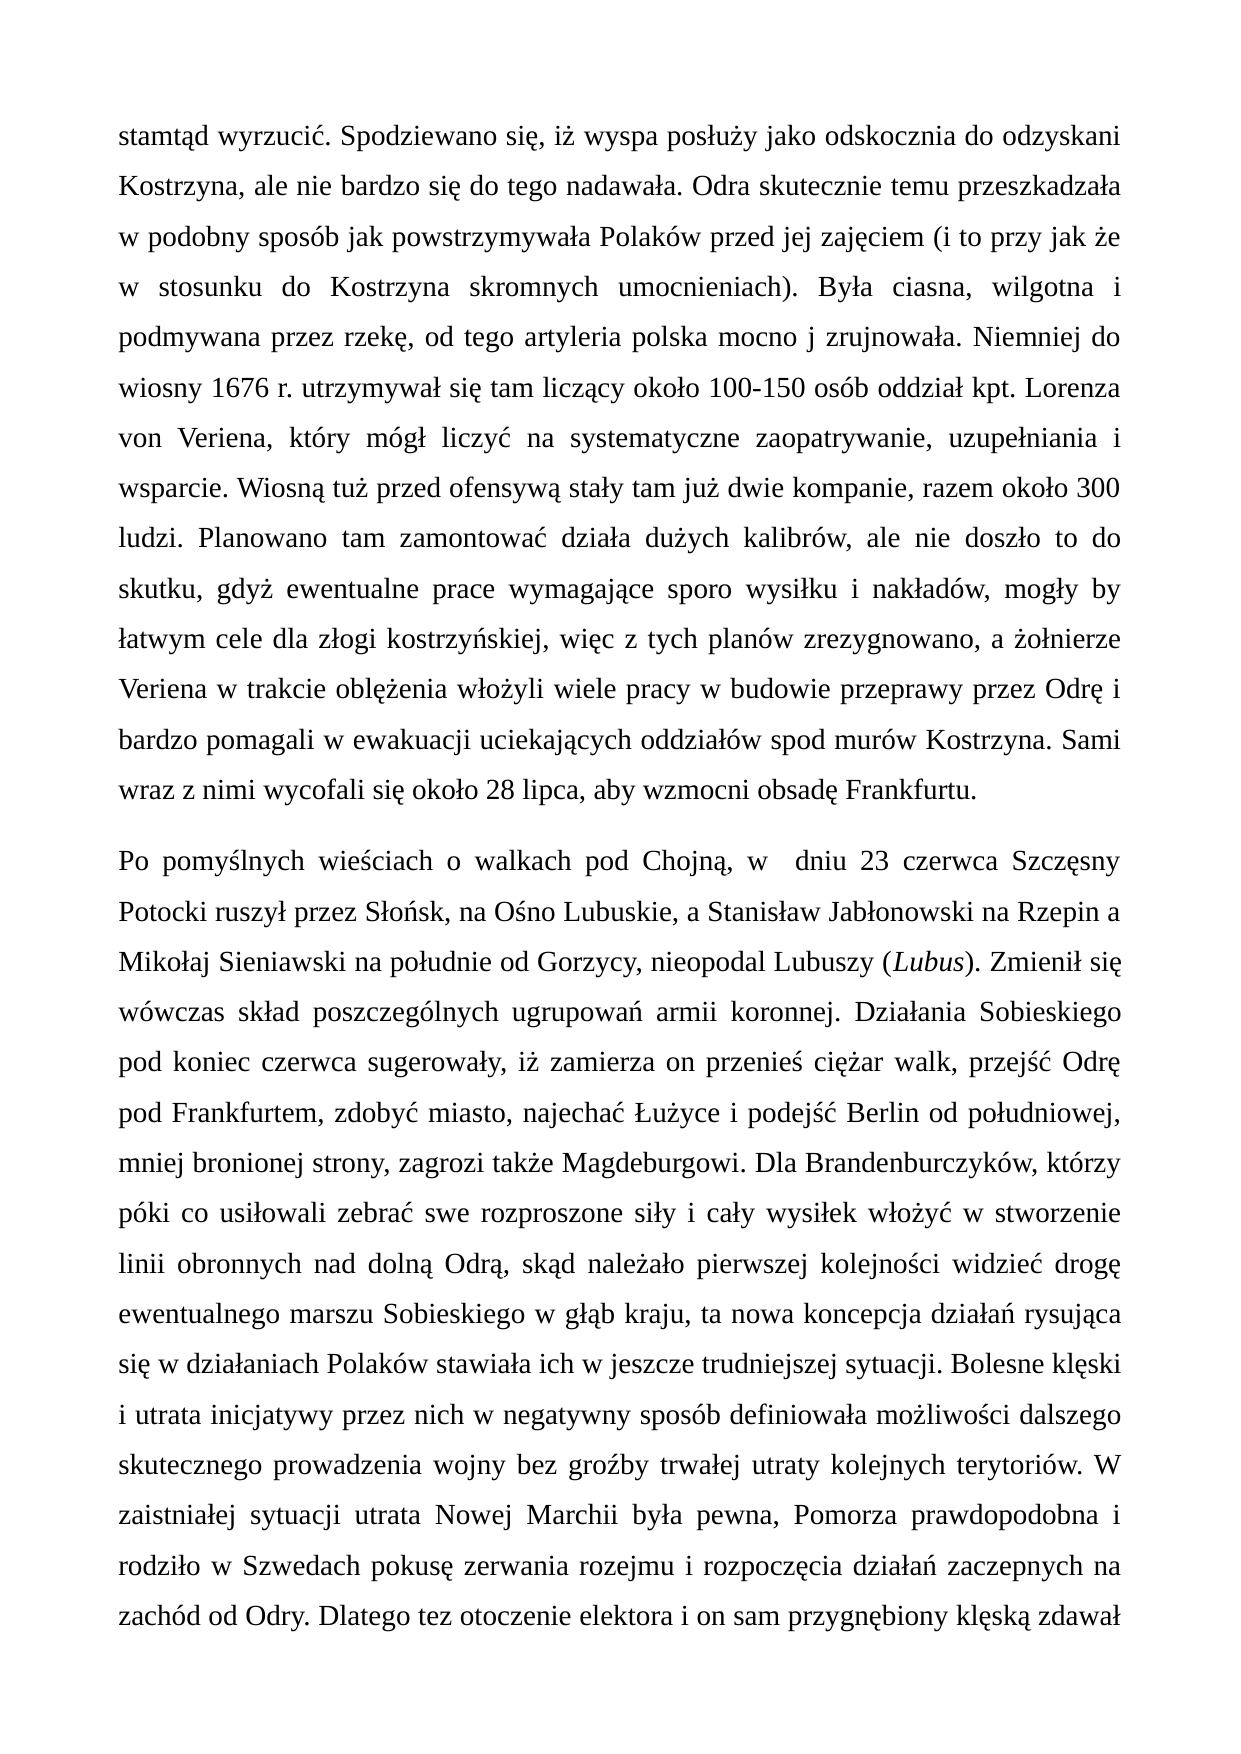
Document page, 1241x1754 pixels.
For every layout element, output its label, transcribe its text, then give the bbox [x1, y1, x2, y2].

text Po pomyślnych wieściach o walkach pod Chojną, w dniu 23 czerwca Szczęsny Potocki ruszył przez Słońsk, na Ośno Lubuskie, a Stanisław Jabłonowski na Rzepin a Mikołaj Sieniawski na południe od Gorzycy, nieopodal Lubuszy (Lubus). Zmienił się wówczas skład poszczególnych ugrupowań armii koronnej. Działania Sobieskiego pod koniec czerwca sugerowały, iż zamierza on przenieś ciężar walk, przejść Odrę pod Frankfurtem, zdobyć miasto, najechać Łużyce i podejść Berlin od południowej, mniej bronionej strony, zagrozi także Magdeburgowi. Dla Brandenburczyków, którzy póki co usiłowali zebrać swe rozproszone siły i cały wysiłek włożyć w stworzenie linii obronnych nad dolną Odrą, skąd należało pierwszej kolejności widzieć drogę ewentualnego marszu Sobieskiego w głąb kraju, ta nowa koncepcja działań rysująca się w działaniach Polaków stawiała ich w jeszcze trudniejszej sytuacji. Bolesne klęski i utrata inicjatywy przez nich w negatywny sposób definiowała możliwości dalszego skutecznego prowadzenia wojny bez groźby trwałej utraty kolejnych terytoriów. W zaistniałej sytuacji utrata Nowej Marchii była pewna, Pomorza prawdopodobna i rodziło w Szwedach pokusę zerwania rozejmu i rozpoczęcia działań zaczepnych na zachód od Odry. Dlatego tez otoczenie elektora i on sam przygnębiony klęską zdawał [118, 843, 1122, 1632]
text stamtąd wyrzucić. Spodziewano się, iż wyspa posłuży jako odskocznia do odzyskani Kostrzyna, ale nie bardzo się do tego nadawała. Odra skutecznie temu przeszkadzała w podobny sposób jak powstrzymywała Polaków przed jej zajęciem (i to przy jak że w stosunku do Kostrzyna skromnych umocnieniach). Była ciasna, wilgotna i podmywana przez rzekę, od tego artyleria polska mocno j zrujnowała. Niemniej do wiosny 1676 r. utrzymywał się tam liczący około 100-150 osób oddział kpt. Lorenza von Veriena, który mógł liczyć na systematyczne zaopatrywanie, uzupełniania i wsparcie. Wiosną tuż przed ofensywą stały tam już dwie kompanie, razem około 300 ludzi. Planowano tam zamontować działa dużych kalibrów, ale nie doszło to do skutku, gdyż ewentualne prace wymagające sporo wysiłku i nakładów, mogły by łatwym cele dla złogi kostrzyńskiej, więc z tych planów zrezygnowano, a żołnierze Veriena w trakcie oblężenia włożyli wiele pracy w budowie przeprawy przez Odrę i bardzo pomagali w ewakuacji uciekających oddziałów spod murów Kostrzyna. Sami wraz z nimi wycofali się około 28 lipca, aby wzmocni obsadę Frankfurtu. [118, 118, 1122, 806]
